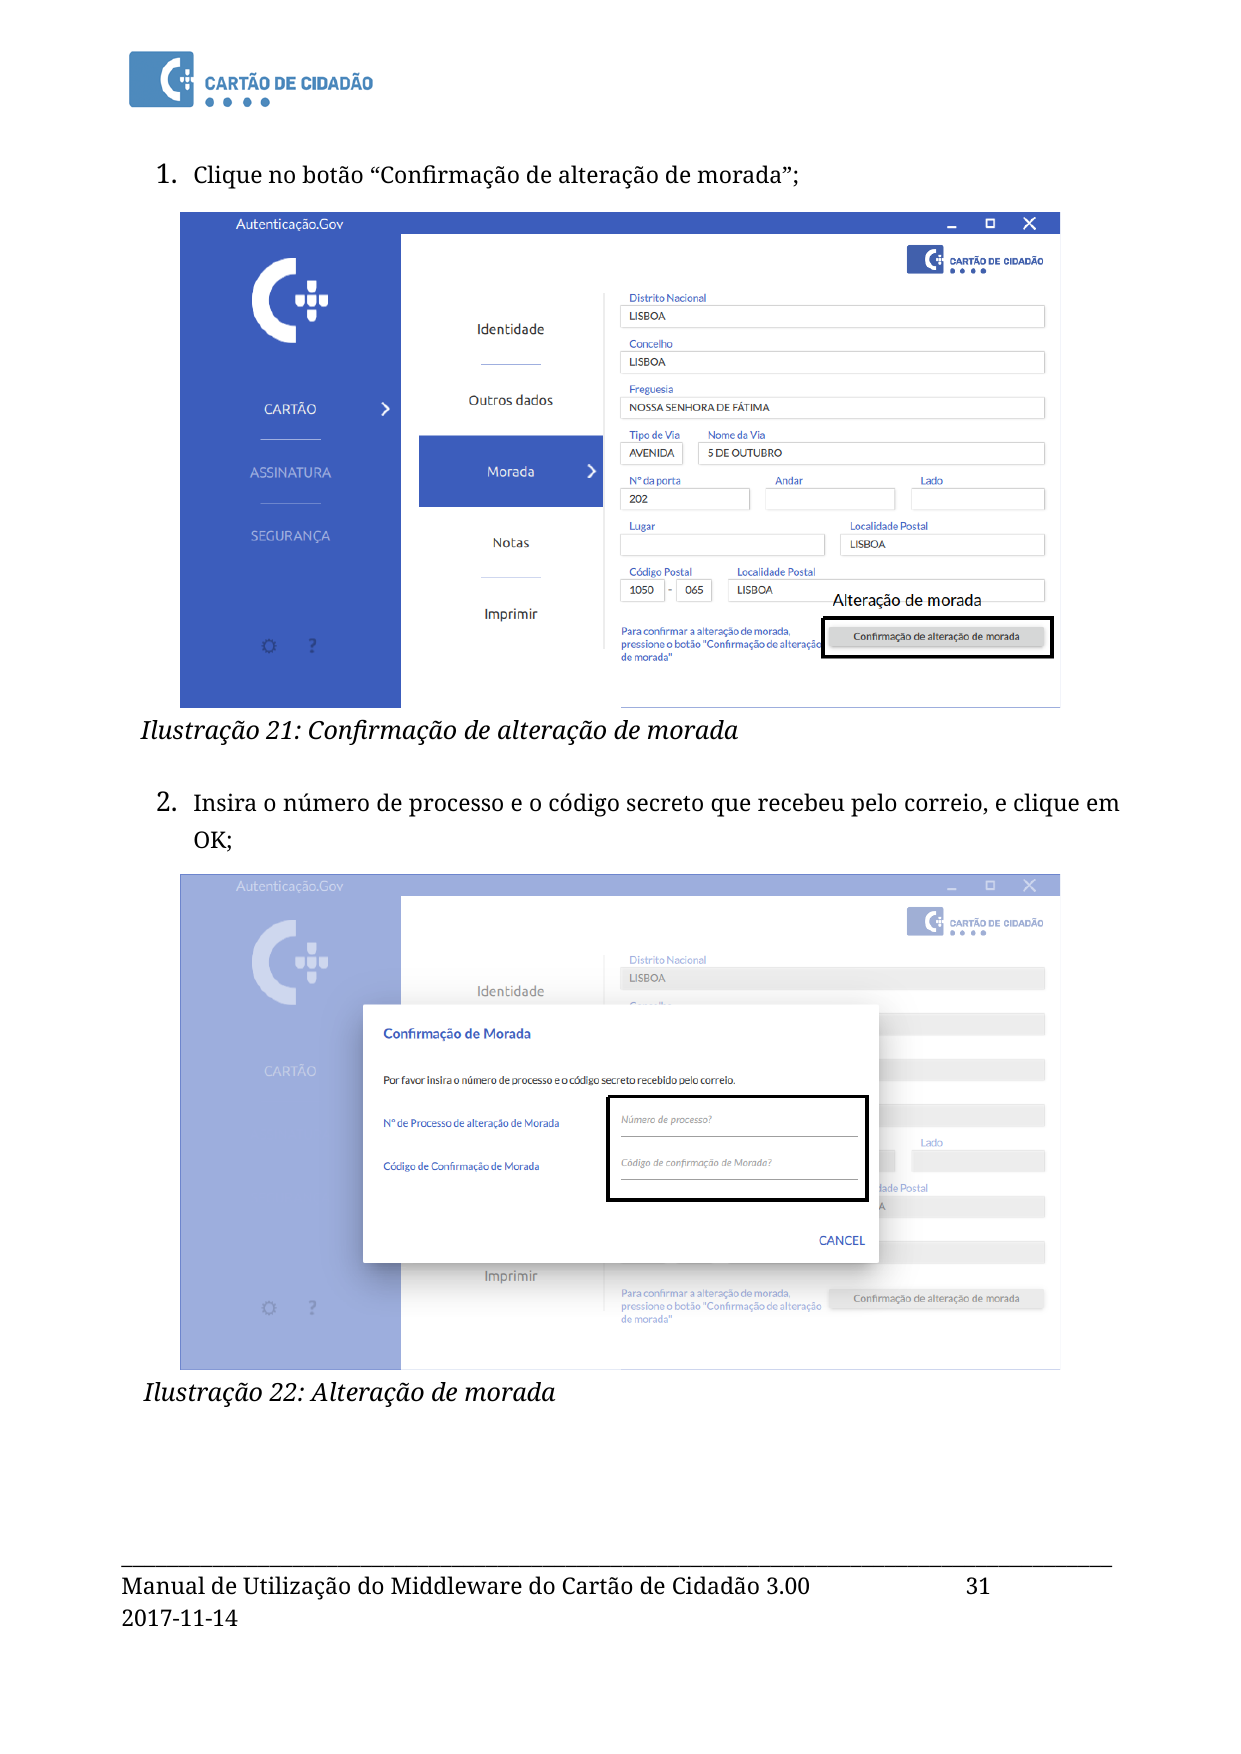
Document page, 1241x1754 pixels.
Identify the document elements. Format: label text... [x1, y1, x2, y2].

list Clique no botão “Confirmação de alteração de morada”; [156, 154, 1122, 191]
picture [180, 212, 1060, 708]
picture [180, 874, 1060, 1370]
list Ilustração 21: Confirmação de alteração de morada [141, 708, 1100, 746]
picture [127, 45, 420, 115]
list Insira o número de processo e o código secreto que recebeu pelo correio, e clique em OK; [156, 708, 1122, 855]
list Ilustração 22: Alteração de morada [144, 1370, 1096, 1408]
list [141, 746, 1100, 757]
